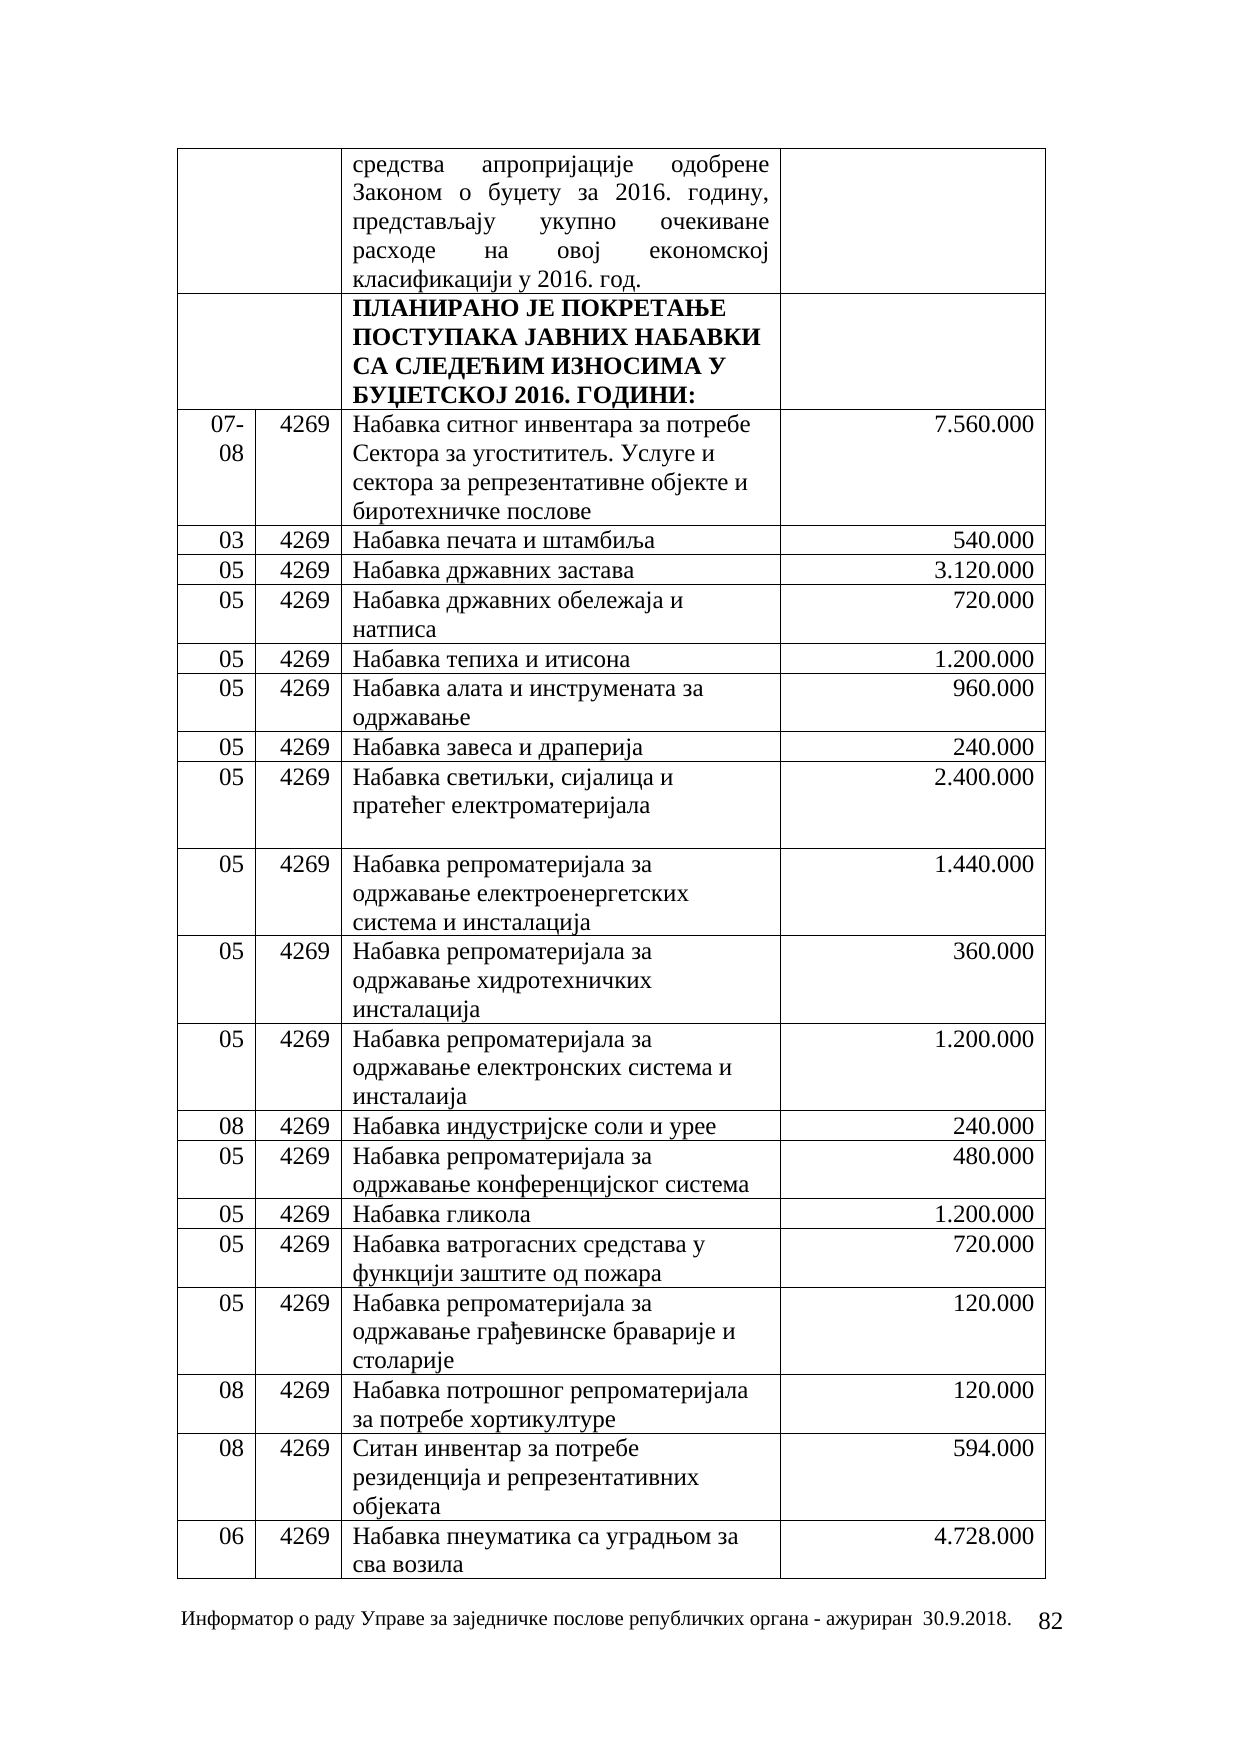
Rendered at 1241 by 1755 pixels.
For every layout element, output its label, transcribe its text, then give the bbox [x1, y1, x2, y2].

table_cell 4269 [256, 555, 341, 584]
table_cell 03 [178, 526, 255, 554]
table_cell Набавка државних обележаја и натписа [342, 585, 780, 643]
table_cell Ситан инвентар за потребе резиденција и репрезентативних објеката [342, 1434, 780, 1520]
table_cell 4269 [256, 585, 341, 643]
table_cell 1.440.000 [781, 849, 1045, 935]
table_cell 7.560.000 [781, 410, 1045, 524]
table_cell [781, 294, 1045, 408]
table_cell Набавка потрошног репроматеријала за потребе хортикултуре [342, 1375, 780, 1432]
table_cell 594.000 [781, 1434, 1045, 1520]
table_cell 05 [178, 1229, 255, 1287]
table_cell [781, 149, 1045, 292]
table_cell 05 [178, 555, 255, 584]
table_cell 4269 [256, 849, 341, 935]
table_cell 960.000 [781, 674, 1045, 731]
table_cell Набавка индустријске соли и урее [342, 1111, 780, 1140]
table_cell 4269 [256, 674, 341, 731]
table_cell Набавка ситног инвентара за потребе Сектора за угостититељ. Услуге и сектора за репрезентативне објекте и биротехничке послове [342, 410, 780, 524]
table_cell 3.120.000 [781, 555, 1045, 584]
table_cell 4269 [256, 1288, 341, 1374]
table_cell Набавка државних застава [342, 555, 780, 584]
table_cell 05 [178, 1199, 255, 1228]
table_cell средства апропријације одобрене Законом о буџету за 2016. годину, представљају укупно очекиване расходе на овој економској класификацији у 2016. год. [342, 149, 780, 292]
table_cell 05 [178, 1141, 255, 1198]
table_cell 08 [178, 1375, 255, 1432]
table_cell 05 [178, 936, 255, 1023]
table_cell 4269 [256, 410, 341, 524]
table_cell 4269 [256, 732, 341, 761]
table_cell 1.200.000 [781, 644, 1045, 672]
table_cell 06 [178, 1521, 255, 1578]
table_cell 1.200.000 [781, 1199, 1045, 1228]
table_cell 05 [178, 1024, 255, 1110]
table_cell 4269 [256, 1141, 341, 1198]
table_cell Набавка печата и штамбиља [342, 526, 780, 554]
table_cell 07-08 [178, 410, 255, 524]
table_cell Набавка алата и инструмената за одржавање [342, 674, 780, 731]
table_cell 05 [178, 849, 255, 935]
table_cell Набавка пнеуматика са уградњом за сва возила [342, 1521, 780, 1578]
table_cell 4269 [256, 936, 341, 1023]
table_cell 360.000 [781, 936, 1045, 1023]
table_cell 4269 [256, 762, 341, 848]
table_cell 05 [178, 1288, 255, 1374]
table_cell 540.000 [781, 526, 1045, 554]
table_cell 08 [178, 1111, 255, 1140]
table_cell 4.728.000 [781, 1521, 1045, 1578]
table_cell 08 [178, 1434, 255, 1520]
table_cell 2.400.000 [781, 762, 1045, 848]
table_cell 120.000 [781, 1375, 1045, 1432]
table_cell Набавка тепиха и итисона [342, 644, 780, 672]
table_cell Набавка репроматеријала за одржавање конференцијског система [342, 1141, 780, 1198]
table_cell Набавка ватрогасних средстава у функцији заштите од пожара [342, 1229, 780, 1287]
table_cell 4269 [256, 526, 341, 554]
table_cell 4269 [256, 1521, 341, 1578]
table_cell 120.000 [781, 1288, 1045, 1374]
table_cell Набавка репроматеријала за одржавање електронских система и инсталаија [342, 1024, 780, 1110]
table_cell 4269 [256, 1229, 341, 1287]
table_cell 4269 [256, 1375, 341, 1432]
table_cell [178, 294, 341, 408]
table_cell 240.000 [781, 732, 1045, 761]
table_cell [178, 149, 341, 292]
table_cell 1.200.000 [781, 1024, 1045, 1110]
table_cell 05 [178, 762, 255, 848]
table_cell Набавка репроматеријала за одржавање грађевинске браварије и столарије [342, 1288, 780, 1374]
table_cell ПЛАНИРАНО ЈЕ ПОКРЕТАЊЕ ПОСТУПАКА ЈАВНИХ НАБАВКИ СА СЛЕДЕЋИМ ИЗНОСИМА У БУЏЕТСКОЈ 2016. ГОДИНИ: [342, 294, 780, 408]
table_cell Набавка репроматеријала за одржавање електроенергетских система и инсталација [342, 849, 780, 935]
table_cell 05 [178, 585, 255, 643]
table_cell 05 [178, 674, 255, 731]
table_cell 4269 [256, 1199, 341, 1228]
table_cell 4269 [256, 1434, 341, 1520]
table_cell 05 [178, 732, 255, 761]
table_cell Набавка светиљки, сијалица и пратећег електроматеријала [342, 762, 780, 848]
table_cell Набавка репроматеријала за одржавање хидротехничких инсталација [342, 936, 780, 1023]
table_cell 4269 [256, 644, 341, 672]
table_cell 240.000 [781, 1111, 1045, 1140]
table_cell 720.000 [781, 1229, 1045, 1287]
table_cell 4269 [256, 1024, 341, 1110]
table_cell 05 [178, 644, 255, 672]
table_cell Набавка завеса и драперија [342, 732, 780, 761]
table_cell 480.000 [781, 1141, 1045, 1198]
table_cell 4269 [256, 1111, 341, 1140]
table_cell Набавка гликола [342, 1199, 780, 1228]
table_cell 720.000 [781, 585, 1045, 643]
